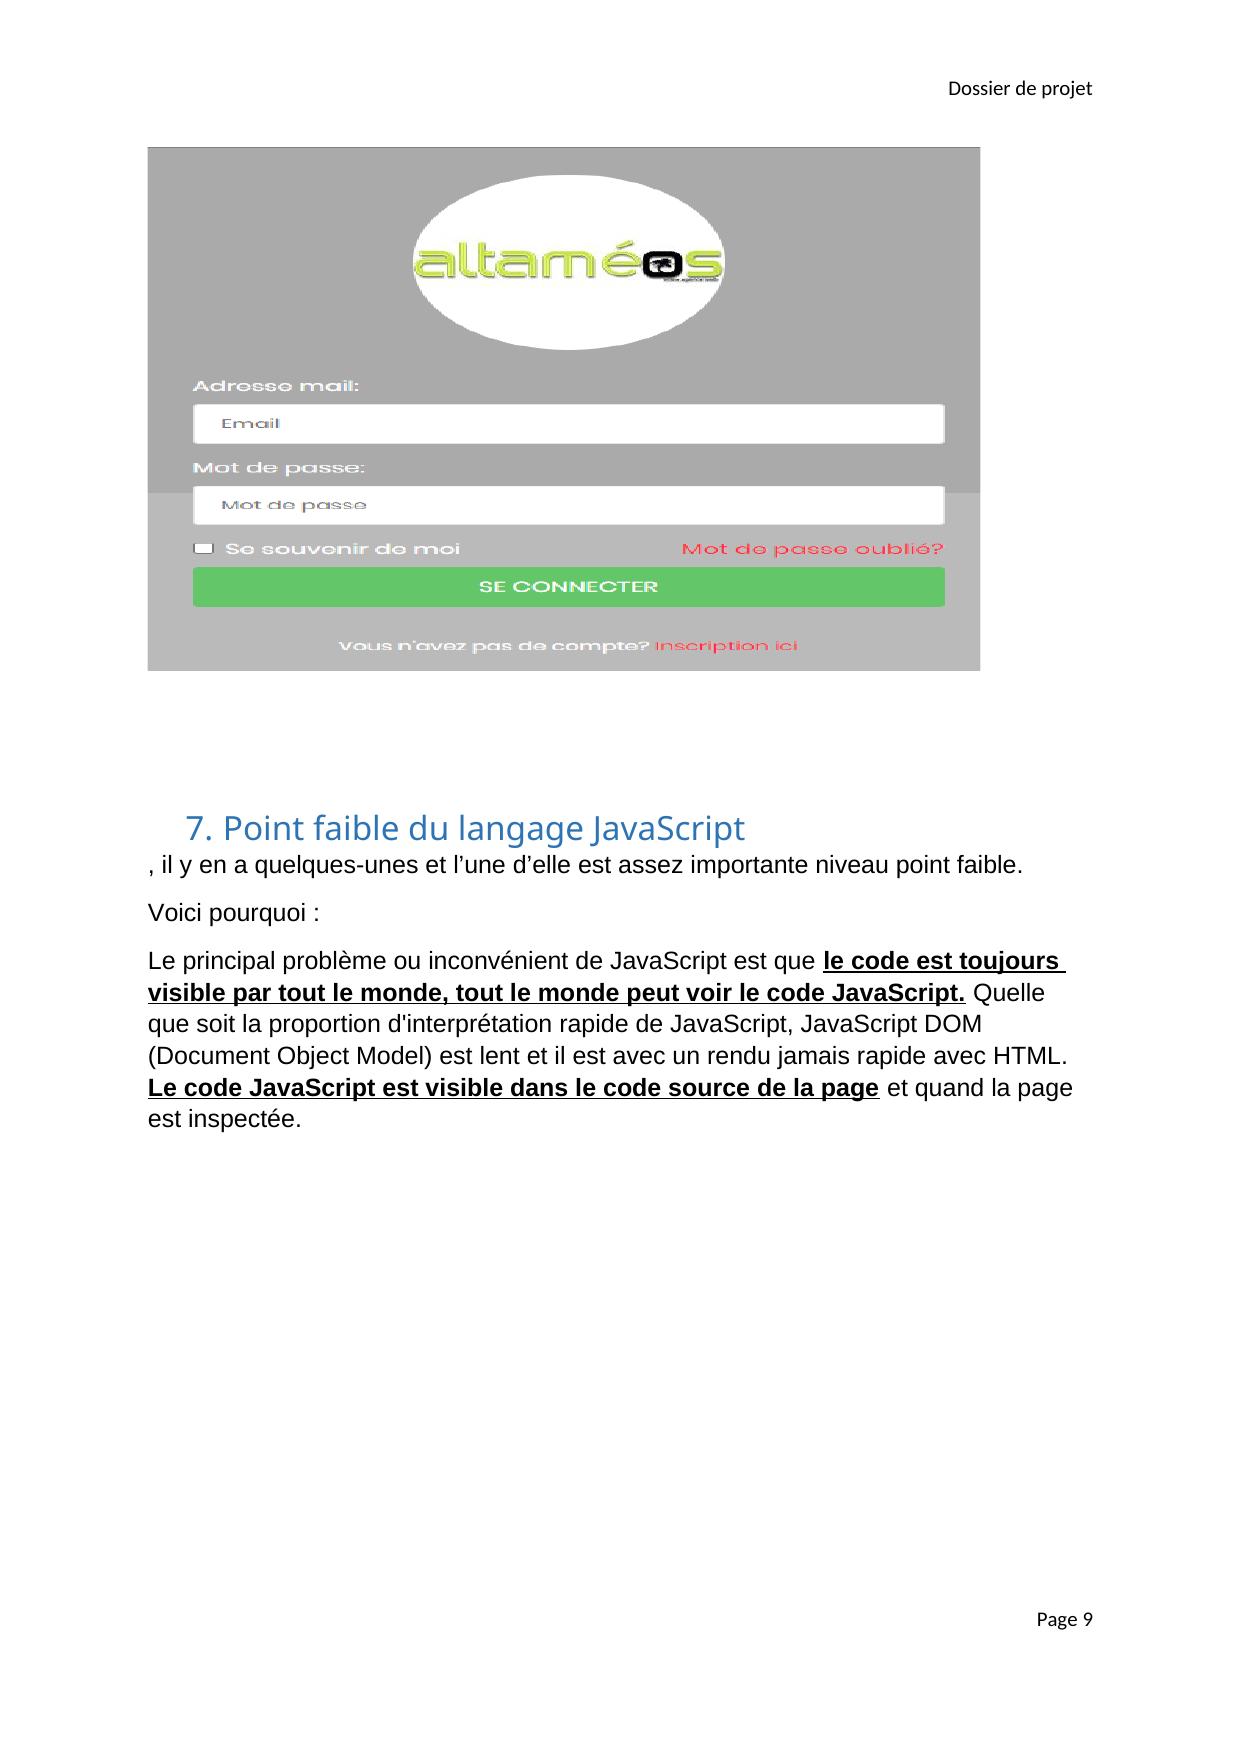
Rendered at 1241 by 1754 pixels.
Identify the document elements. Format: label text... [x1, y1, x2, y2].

text Le principal problème ou inconvénient de JavaScript est que le code est toujours visible par tout le monde, tout le monde peut voir le code JavaScript. Quelle que soit la proportion d'interprétation rapide de JavaScript, JavaScript DOM (Document Object Model) est lent et il est avec un rendu jamais rapide avec HTML. Le code JavaScript est visible dans le code source de la page et quand la page est inspectée. [148, 946, 1093, 1133]
list Point faible du langage JavaScript [185, 804, 1093, 850]
text , il y en a quelques-unes et l’une d’elle est assez importante niveau point faible. [148, 850, 1093, 878]
text Voici pourquoi : [148, 898, 1093, 927]
